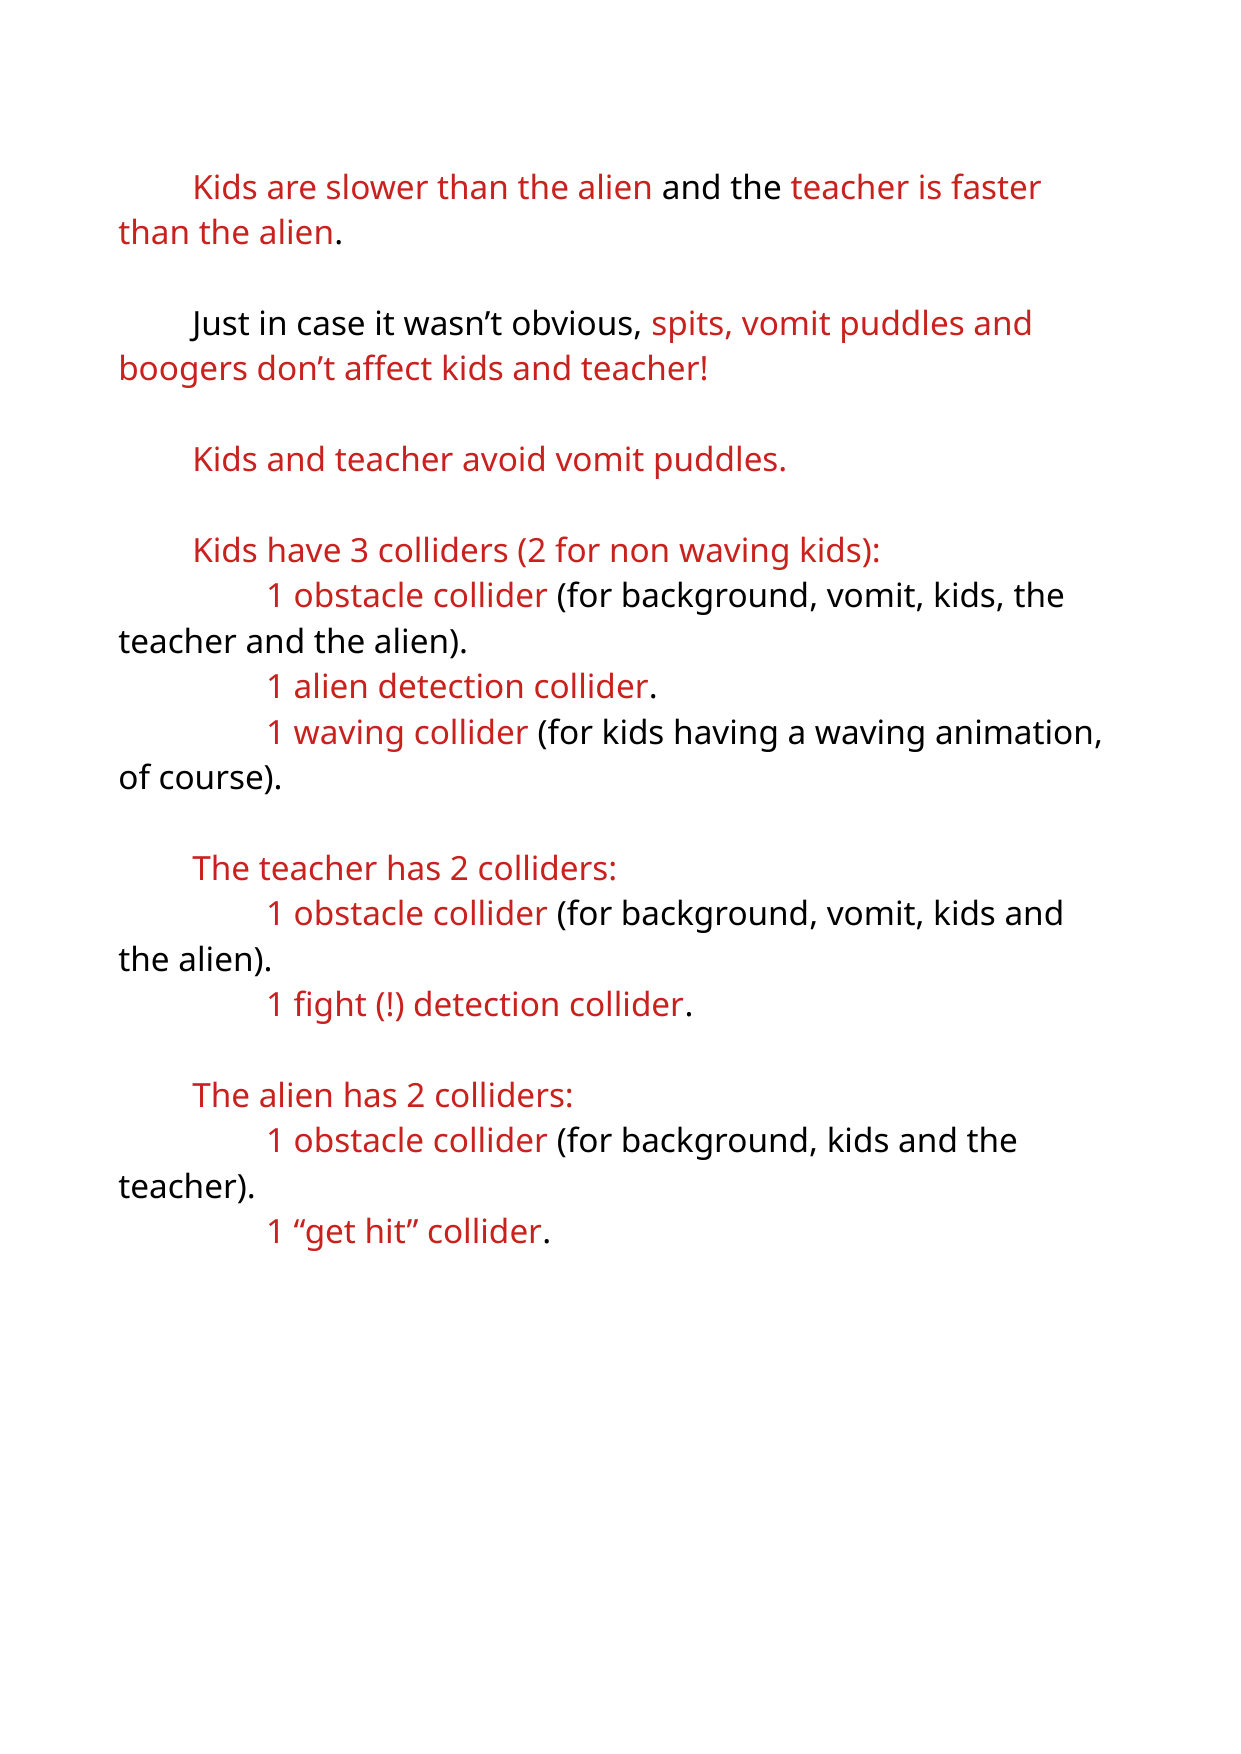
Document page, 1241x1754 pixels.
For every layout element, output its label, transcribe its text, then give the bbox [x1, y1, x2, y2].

text Kids and teacher avoid vomit puddles. [118, 436, 1122, 481]
text Just in case it wasn’t obvious, spits, vomit puddles and boogers don’t affect kids and teacher! [118, 300, 1122, 391]
text Kids have 3 colliders (2 for non waving kids): [118, 527, 1122, 572]
text Kids are slower than the alien and the teacher is faster than the alien. [118, 163, 1122, 254]
text 1 obstacle collider (for background, vomit, kids, the teacher and the alien). [118, 572, 1122, 663]
text 1 alien detection collider. [118, 663, 1122, 708]
text 1 obstacle collider (for background, vomit, kids and the alien). [118, 890, 1122, 981]
text 1 obstacle collider (for background, kids and the teacher). [118, 1117, 1122, 1208]
text 1 fight (!) detection collider. [118, 981, 1122, 1026]
text 1 “get hit” collider. [118, 1208, 1122, 1253]
text 1 waving collider (for kids having a waving animation, of course). [118, 708, 1122, 799]
text The alien has 2 colliders: [118, 1072, 1122, 1117]
text The teacher has 2 colliders: [118, 845, 1122, 890]
